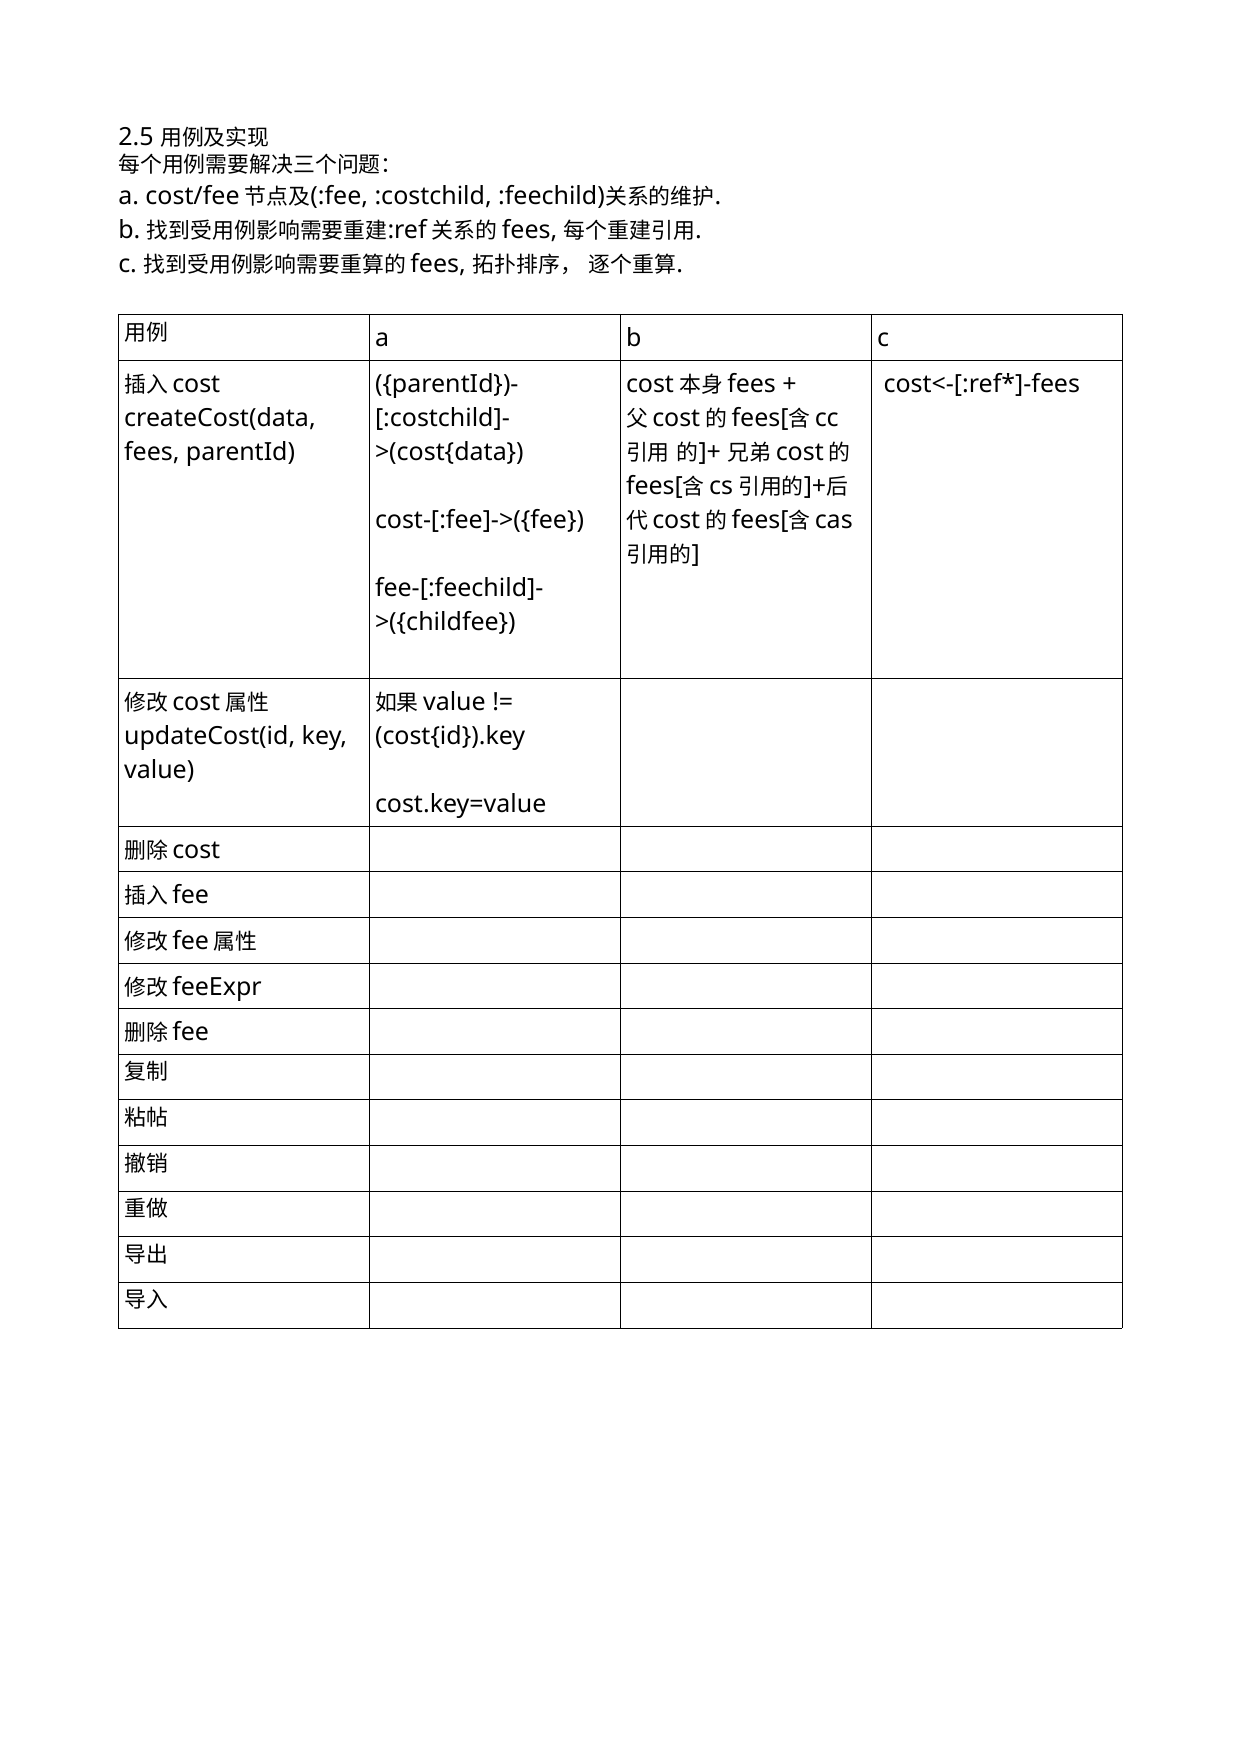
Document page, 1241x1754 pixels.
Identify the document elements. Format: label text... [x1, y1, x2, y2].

table_cell [872, 1283, 1122, 1327]
table_cell [370, 1146, 620, 1191]
table_cell [370, 964, 620, 1008]
table_cell 修改fee属性 [119, 918, 369, 962]
table_cell [872, 918, 1122, 962]
table_cell cost本身fees + 父cost的fees[含cc引用 的]+ 兄弟cost的fees[含cs引用的]+后代cost的fees[含cas引用的] [621, 361, 871, 678]
text c. 找到受用例影响需要重算的fees, 拓扑排序， 逐个重算. [118, 246, 1122, 280]
table_cell 导出 [119, 1237, 369, 1282]
table_cell 导入 [119, 1283, 369, 1327]
table_cell 如果value != (cost{id}).key cost.key=value [370, 679, 620, 826]
table_cell [872, 1100, 1122, 1145]
table_cell [621, 1100, 871, 1145]
table_cell [621, 1283, 871, 1327]
table_cell [621, 964, 871, 1008]
table_cell [370, 872, 620, 917]
table_cell [621, 1192, 871, 1236]
table_cell [872, 1237, 1122, 1282]
table_cell [872, 964, 1122, 1008]
table_cell [370, 827, 620, 871]
table_cell cost<-[:ref*]-fees [872, 361, 1122, 678]
table_cell 修改cost属性 updateCost(id, key, value) [119, 679, 369, 826]
table_cell [872, 872, 1122, 917]
table_cell 删除fee [119, 1009, 369, 1054]
table_cell [872, 1055, 1122, 1099]
table_cell [621, 1009, 871, 1054]
table_cell 删除cost [119, 827, 369, 871]
table_cell 重做 [119, 1192, 369, 1236]
table_cell [370, 1009, 620, 1054]
table_cell ({parentId})-[:costchild]->(cost{data}) cost-[:fee]->({fee}) fee-[:feechild]->({childfee}) [370, 361, 620, 678]
table_cell 插入fee [119, 872, 369, 917]
table_header a [370, 315, 620, 359]
table_cell 粘帖 [119, 1100, 369, 1145]
table_cell [370, 1100, 620, 1145]
table_cell 撤销 [119, 1146, 369, 1191]
table_cell [370, 1237, 620, 1282]
table_cell [872, 679, 1122, 826]
table_cell [370, 1192, 620, 1236]
table_cell 复制 [119, 1055, 369, 1099]
table_header 用例 [119, 315, 369, 359]
text a. cost/fee节点及(:fee, :costchild, :feechild)关系的维护. [118, 178, 1122, 212]
table_cell [370, 1283, 620, 1327]
text 每个用例需要解决三个问题： [118, 152, 1122, 178]
table_cell [872, 1009, 1122, 1054]
table_cell [621, 1055, 871, 1099]
table_cell [370, 1055, 620, 1099]
table_header b [621, 315, 871, 359]
table_cell [370, 918, 620, 962]
text b. 找到受用例影响需要重建:ref关系的fees, 每个重建引用. [118, 212, 1122, 246]
table_cell [621, 827, 871, 871]
table_header c [872, 315, 1122, 359]
table_cell [872, 1192, 1122, 1236]
table_cell 修改feeExpr [119, 964, 369, 1008]
table_cell [872, 1146, 1122, 1191]
table_cell [621, 1146, 871, 1191]
table_cell [872, 827, 1122, 871]
text 2.5 用例及实现 [118, 118, 1122, 152]
table_cell [621, 1237, 871, 1282]
table_cell [621, 679, 871, 826]
table_cell 插入cost createCost(data, fees, parentId) [119, 361, 369, 678]
table_cell [621, 872, 871, 917]
table_cell [621, 918, 871, 962]
